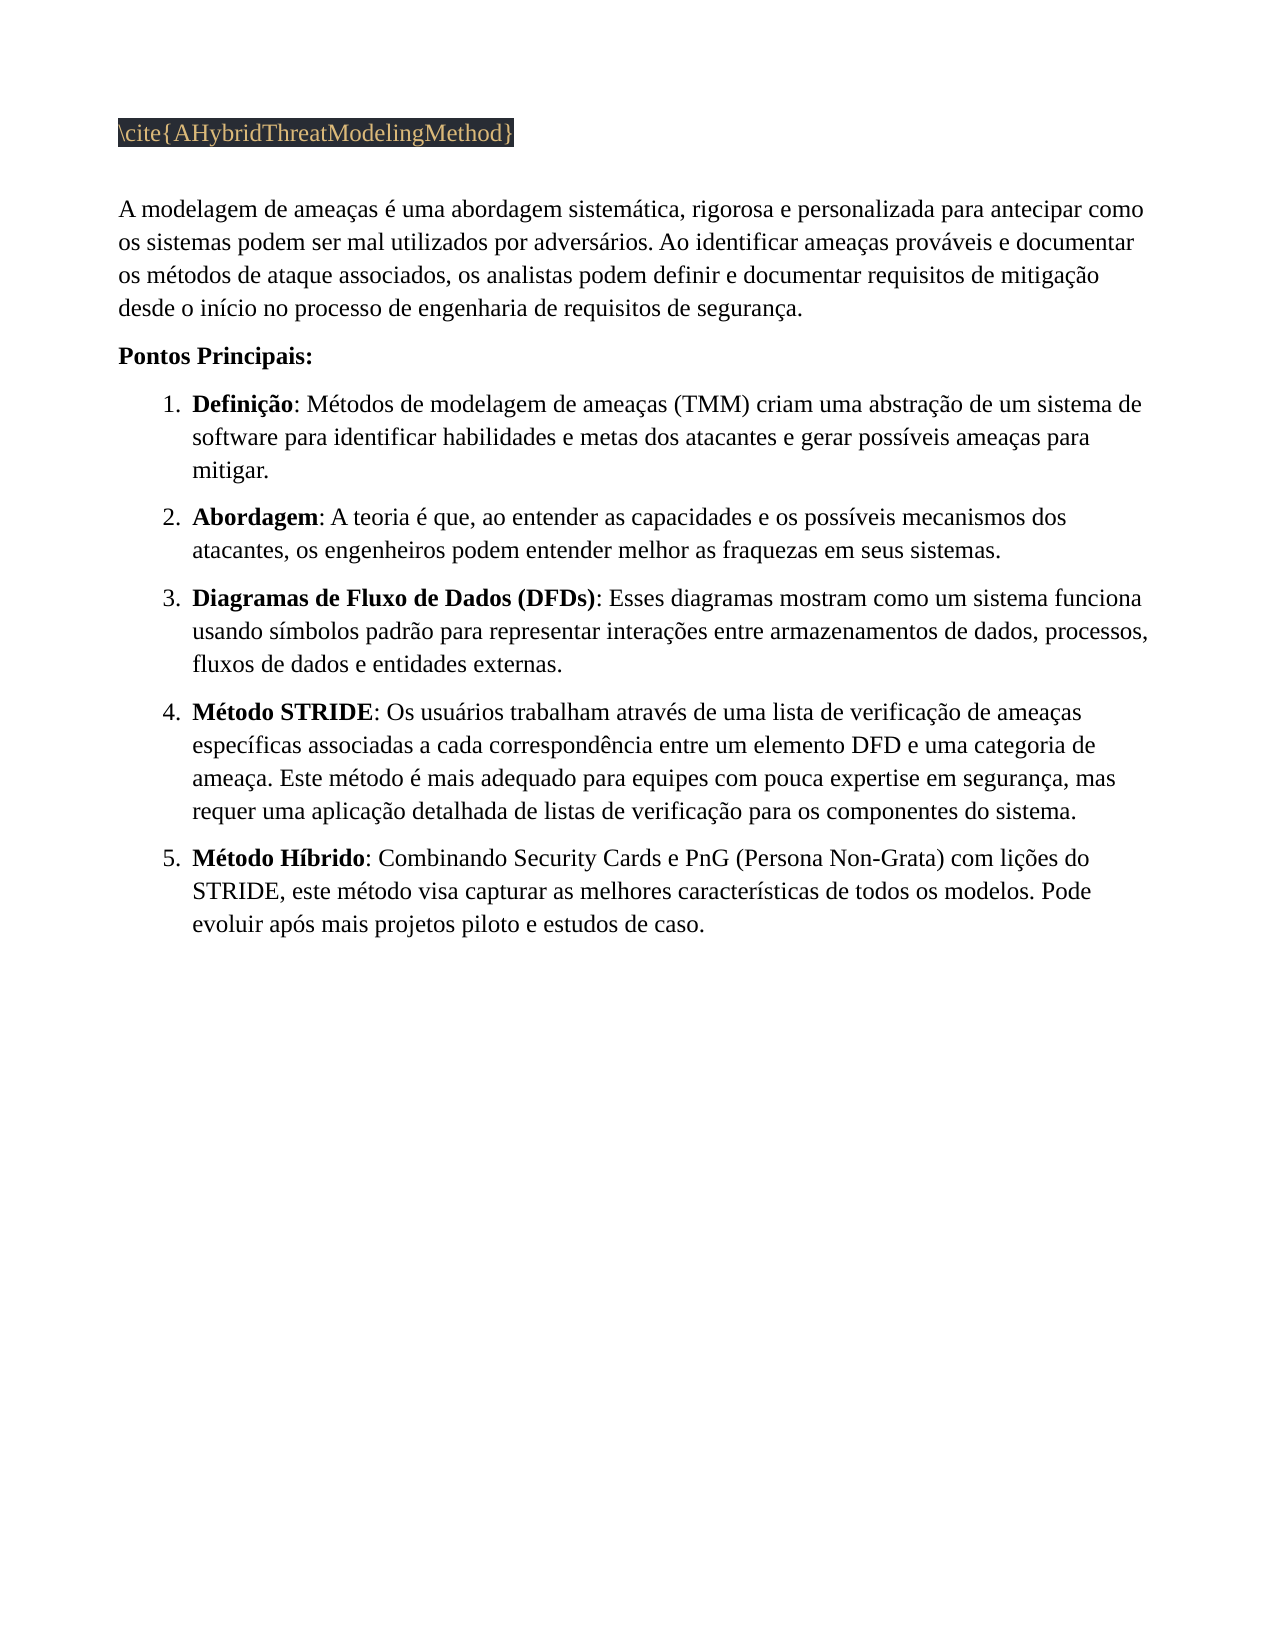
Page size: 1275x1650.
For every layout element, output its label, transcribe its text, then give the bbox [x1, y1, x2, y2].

text Pontos Principais: [118, 341, 1157, 370]
text \cite{AHybridThreatModelingMethod} [118, 118, 1157, 147]
list Abordagem: A teoria é que, ao entender as capacidades e os possíveis mecanismos dos atacantes, os engenheiros podem entender melhor as fraquezas em seus sistemas. [162, 502, 1157, 564]
list Método Híbrido: Combinando Security Cards e PnG (Persona Non-Grata) com lições do STRIDE, este método visa capturar as melhores características de todos os modelos. Pode evoluir após mais projetos piloto e estudos de caso. [162, 843, 1157, 938]
list Diagramas de Fluxo de Dados (DFDs): Esses diagramas mostram como um sistema funciona usando símbolos padrão para representar interações entre armazenamentos de dados, processos, fluxos de dados e entidades externas. [162, 583, 1157, 678]
list Método STRIDE: Os usuários trabalham através de uma lista de verificação de ameaças específicas associadas a cada correspondência entre um elemento DFD e uma categoria de ameaça. Este método é mais adequado para equipes com pouca expertise em segurança, mas requer uma aplicação detalhada de listas de verificação para os componentes do sistema. [162, 697, 1157, 824]
list Definição: Métodos de modelagem de ameaças (TMM) criam uma abstração de um sistema de software para identificar habilidades e metas dos atacantes e gerar possíveis ameaças para mitigar. [162, 389, 1157, 483]
text A modelagem de ameaças é uma abordagem sistemática, rigorosa e personalizada para antecipar como os sistemas podem ser mal utilizados por adversários. Ao identificar ameaças prováveis e documentar os métodos de ataque associados, os analistas podem definir e documentar requisitos de mitigação desde o início no processo de engenharia de requisitos de segurança. [118, 194, 1157, 322]
